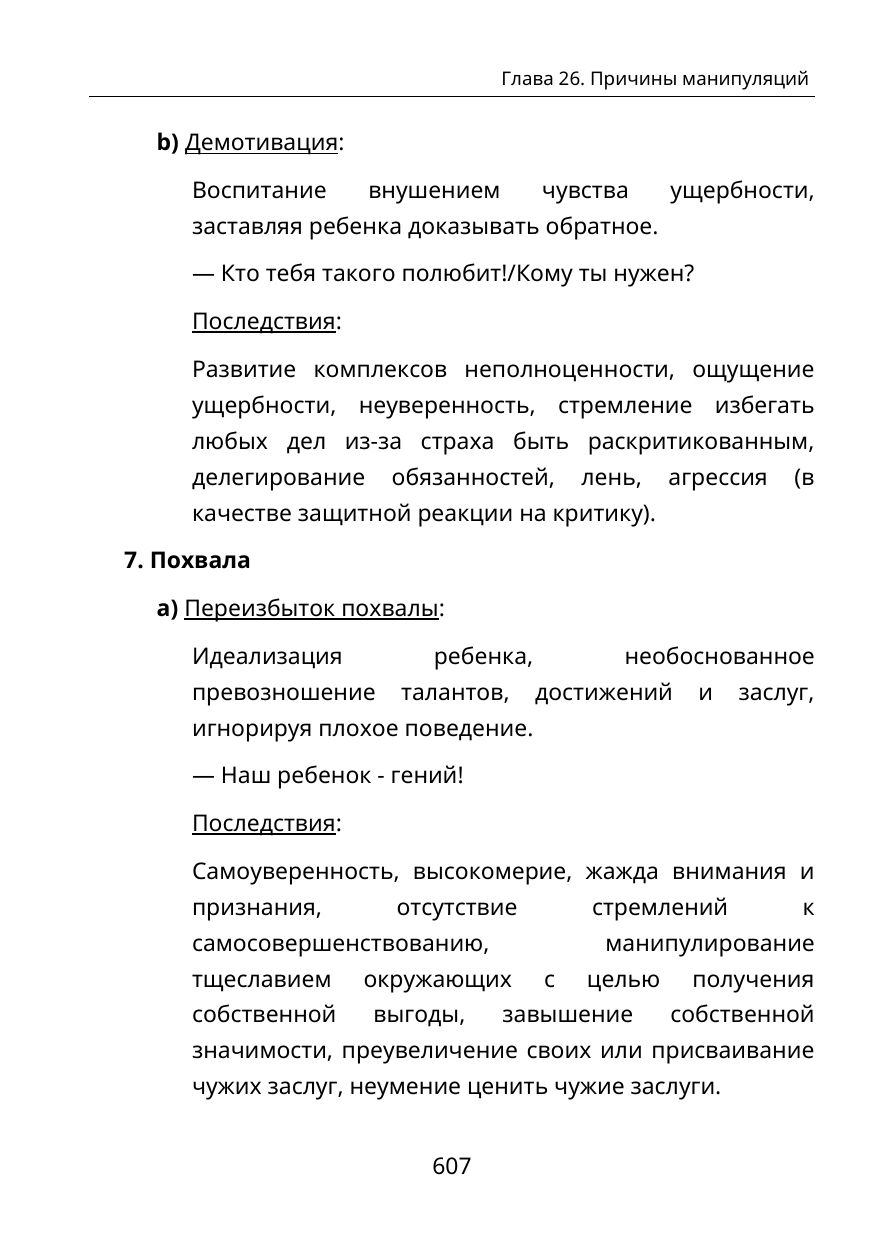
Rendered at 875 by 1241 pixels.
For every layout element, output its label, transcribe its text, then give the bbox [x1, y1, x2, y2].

list Воспитание внушением чувства ущербности, заставляя ребенка доказывать обратное. [151, 174, 815, 241]
list Последствия: [151, 305, 815, 336]
list Демотивация: [151, 126, 815, 157]
list Похвала [118, 544, 815, 576]
list Самоуверенность, высокомерие, жажда внимания и признания, отсутствие стремлений к самосовершенствованию, манипулирование тщеславием окружающих с целью получения собственной выгоды, завышение собственной значимости, преувеличение своих или присваивание чужих заслуг, неумение ценить чужие заслуги. [151, 855, 815, 1102]
list — Наш ребенок - гений! [151, 759, 815, 791]
list Развитие комплексов неполноценности, ощущение ущербности, неуверенность, стремление избегать любых дел из-за страха быть раскритикованным, делегирование обязанностей, лень, агрессия (в качестве защитной реакции на критику). [151, 353, 815, 528]
list Последствия: [151, 807, 815, 838]
list Идеализация ребенка, необоснованное превозношение талантов, достижений и заслуг, игнорируя плохое поведение. [151, 640, 815, 743]
list — Кто тебя такого полюбит!/Кому ты нужен? [151, 257, 815, 289]
list Переизбыток похвалы: [151, 592, 815, 623]
